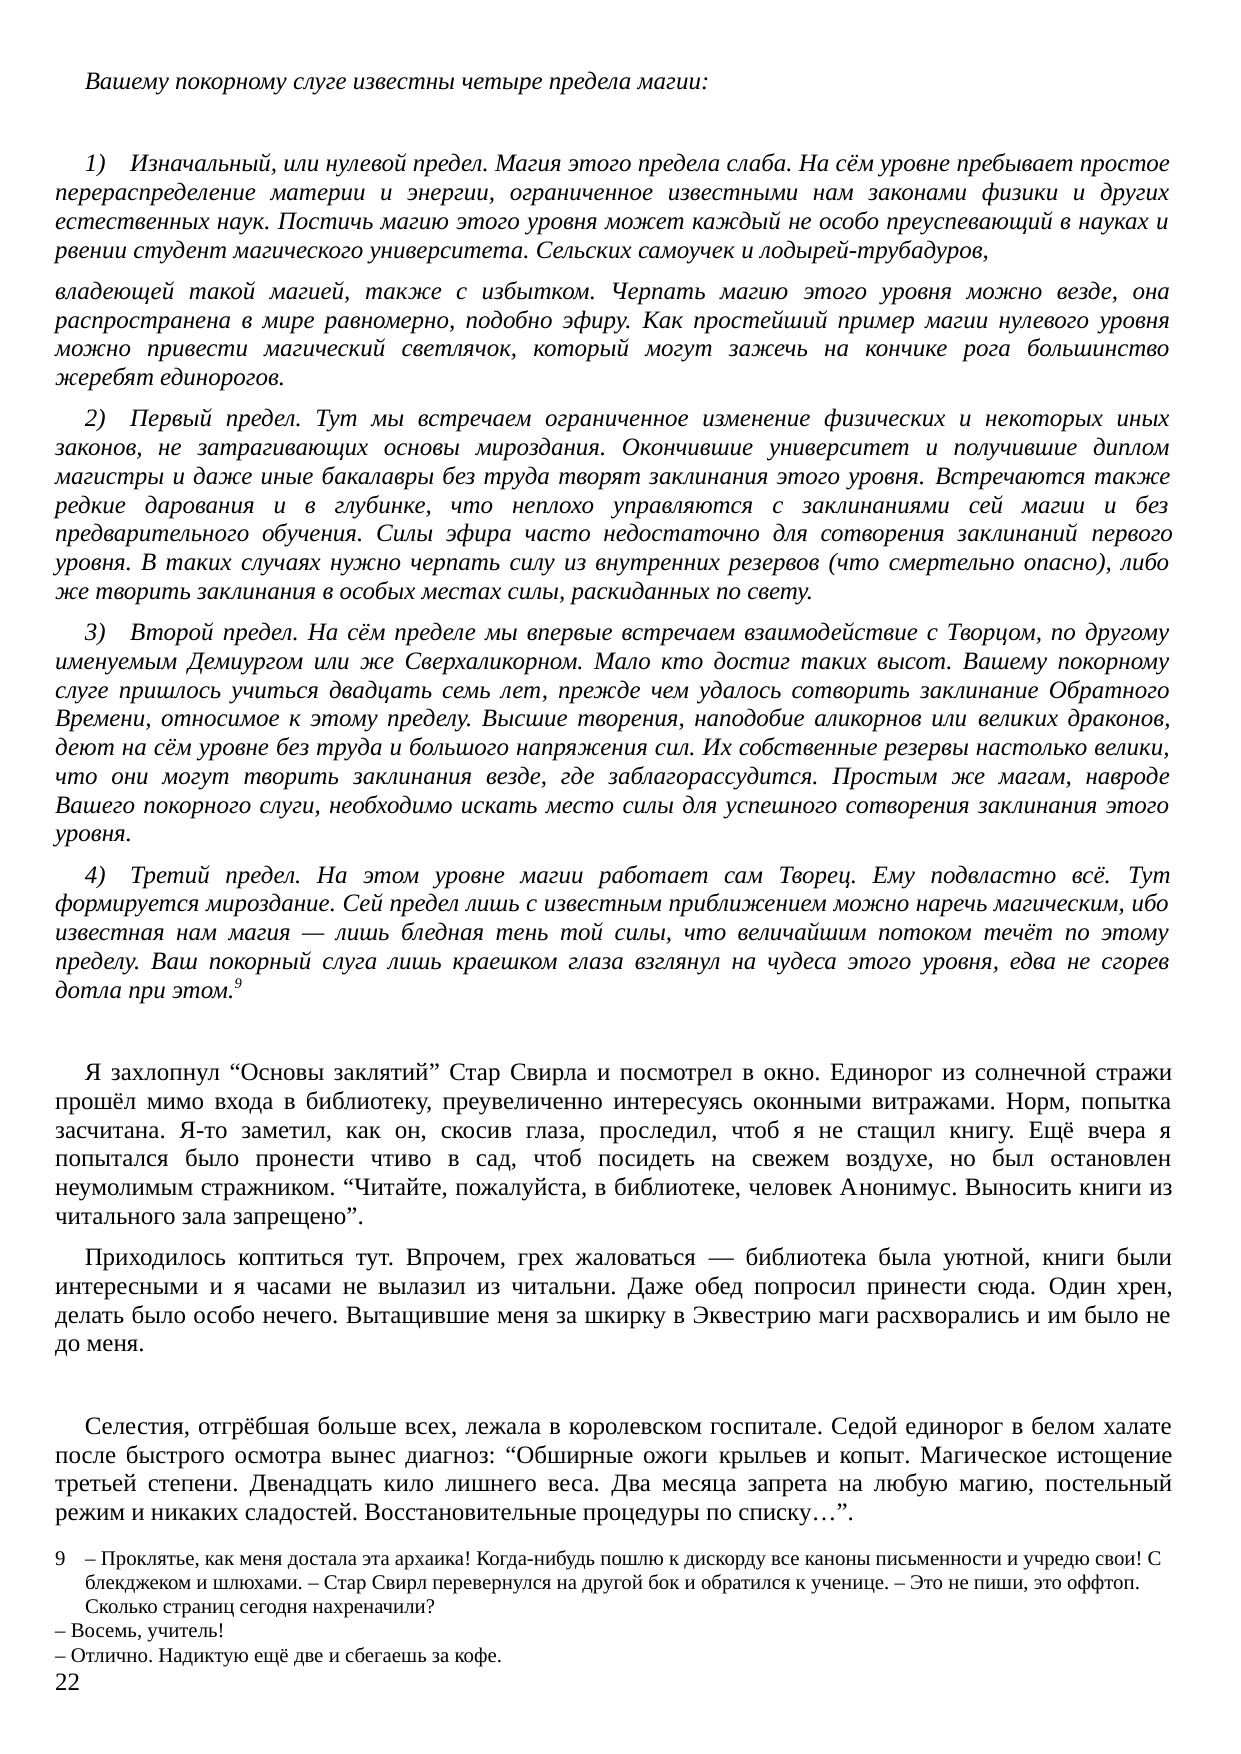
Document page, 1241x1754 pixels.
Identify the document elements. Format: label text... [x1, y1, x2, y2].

list Третий предел. На этом уровне магии работает сам Творец. Ему подвластно всё. Тут формируется мироздание. Сей предел лишь с известным приближением можно наречь магическим, ибо известная нам магия — лишь бледная тень той силы, что величайшим потоком течёт по этому пределу. Ваш покорный слуга лишь краешком глаза взглянул на чудеса этого уровня, едва не сгорев дотла при этом. [55, 860, 1173, 1003]
text Я захлопнул “Основы заклятий” Стар Свирла и посмотрел в окно. Единорог из солнечной стражи прошёл мимо входа в библиотеку, преувеличенно интересуясь оконными витражами. Норм, попытка засчитана. Я-то заметил, как он, скосив глаза, проследил, чтоб я не стащил книгу. Ещё вчера я попытался было пронести чтиво в сад, чтоб посидеть на свежем воздухе, но был остановлен неумолимым стражником. “Читайте, пожалуйста, в библиотеке, человек Анонимус. Выносить книги из читального зала запрещено”. [55, 1057, 1173, 1230]
text Селестия, отгрёбшая больше всех, лежала в королевском госпитале. Седой единорог в белом халате после быстрого осмотра вынес диагноз: “Обширные ожоги крыльев и копыт. Магическое истощение третьей степени. Двенадцать кило лишнего веса. Два месяца запрета на любую магию, постельный режим и никаких сладостей. Восстановительные процедуры по списку…”. [55, 1411, 1173, 1526]
list владеющей такой магией, также с избытком. Черпать магию этого уровня можно везде, она распространена в мире равномерно, подобно эфиру. Как простейший пример магии нулевого уровня можно привести магический светлячок, который могут зажечь на кончике рога большинство жеребят единорогов. [55, 276, 1173, 391]
list Второй предел. На сём пределе мы впервые встречаем взаимодействие с Творцом, по другому именуемым Демиургом или же Сверхаликорном. Мало кто достиг таких высот. Вашему покорному слуге пришлось учиться двадцать семь лет, прежде чем удалось сотворить заклинание Обратного Времени, относимое к этому пределу. Высшие творения, наподобие аликорнов или великих драконов, деют на сём уровне без труда и большого напряжения сил. Их собственные резервы настолько велики, что они могут творить заклинания везде, где заблагорассудится. Простым же магам, навроде Вашего покорного слуги, необходимо искать место силы для успешного сотворения заклинания этого уровня. [55, 617, 1173, 847]
list – Восемь, учитель! [55, 1618, 1173, 1642]
list – Проклятье, как меня достала эта архаика! Когда-нибудь пошлю к дискорду все каноны письменности и учредю свои! С блекджеком и шлюхами. – Стар Свирл перевернулся на другой бок и обратился к ученице. – Это не пиши, это оффтоп. Сколько страниц сегодня нахреначили? [55, 1546, 1173, 1618]
text Приходилось коптиться тут. Впрочем, грех жаловаться — библиотека была уютной, книги были интересными и я часами не вылазил из читальни. Даже обед попросил принести сюда. Один хрен, делать было особо нечего. Вытащившие меня за шкирку в Эквестрию маги расхворались и им было не до меня. [55, 1242, 1173, 1357]
list Изначальный, или нулевой предел. Магия этого предела слаба. На сём уровне пребывает простое перераспределение материи и энергии, ограниченное известными нам законами физики и других естественных наук. Постичь магию этого уровня может каждый не особо преуспевающий в науках и рвении студент магического университета. Сельских самоучек и лодырей-трубадуров, [55, 148, 1173, 263]
list Первый предел. Тут мы встречаем ограниченное изменение физических и некоторых иных законов, не затрагивающих основы мироздания. Окончившие университет и получившие диплом магистры и даже иные бакалавры без труда творят заклинания этого уровня. Встречаются также редкие дарования и в глубинке, что неплохо управляются с заклинаниями сей магии и без предварительного обучения. Силы эфира часто недостаточно для сотворения заклинаний первого уровня. В таких случаях нужно черпать силу из внутренних резервов (что смертельно опасно), либо же творить заклинания в особых местах силы, раскиданных по свету. [55, 403, 1173, 605]
list – Отлично. Надиктую ещё две и сбегаешь за кофе. [55, 1642, 1173, 1667]
text Вашему покорному слуге известны четыре предела магии: [55, 66, 1173, 95]
